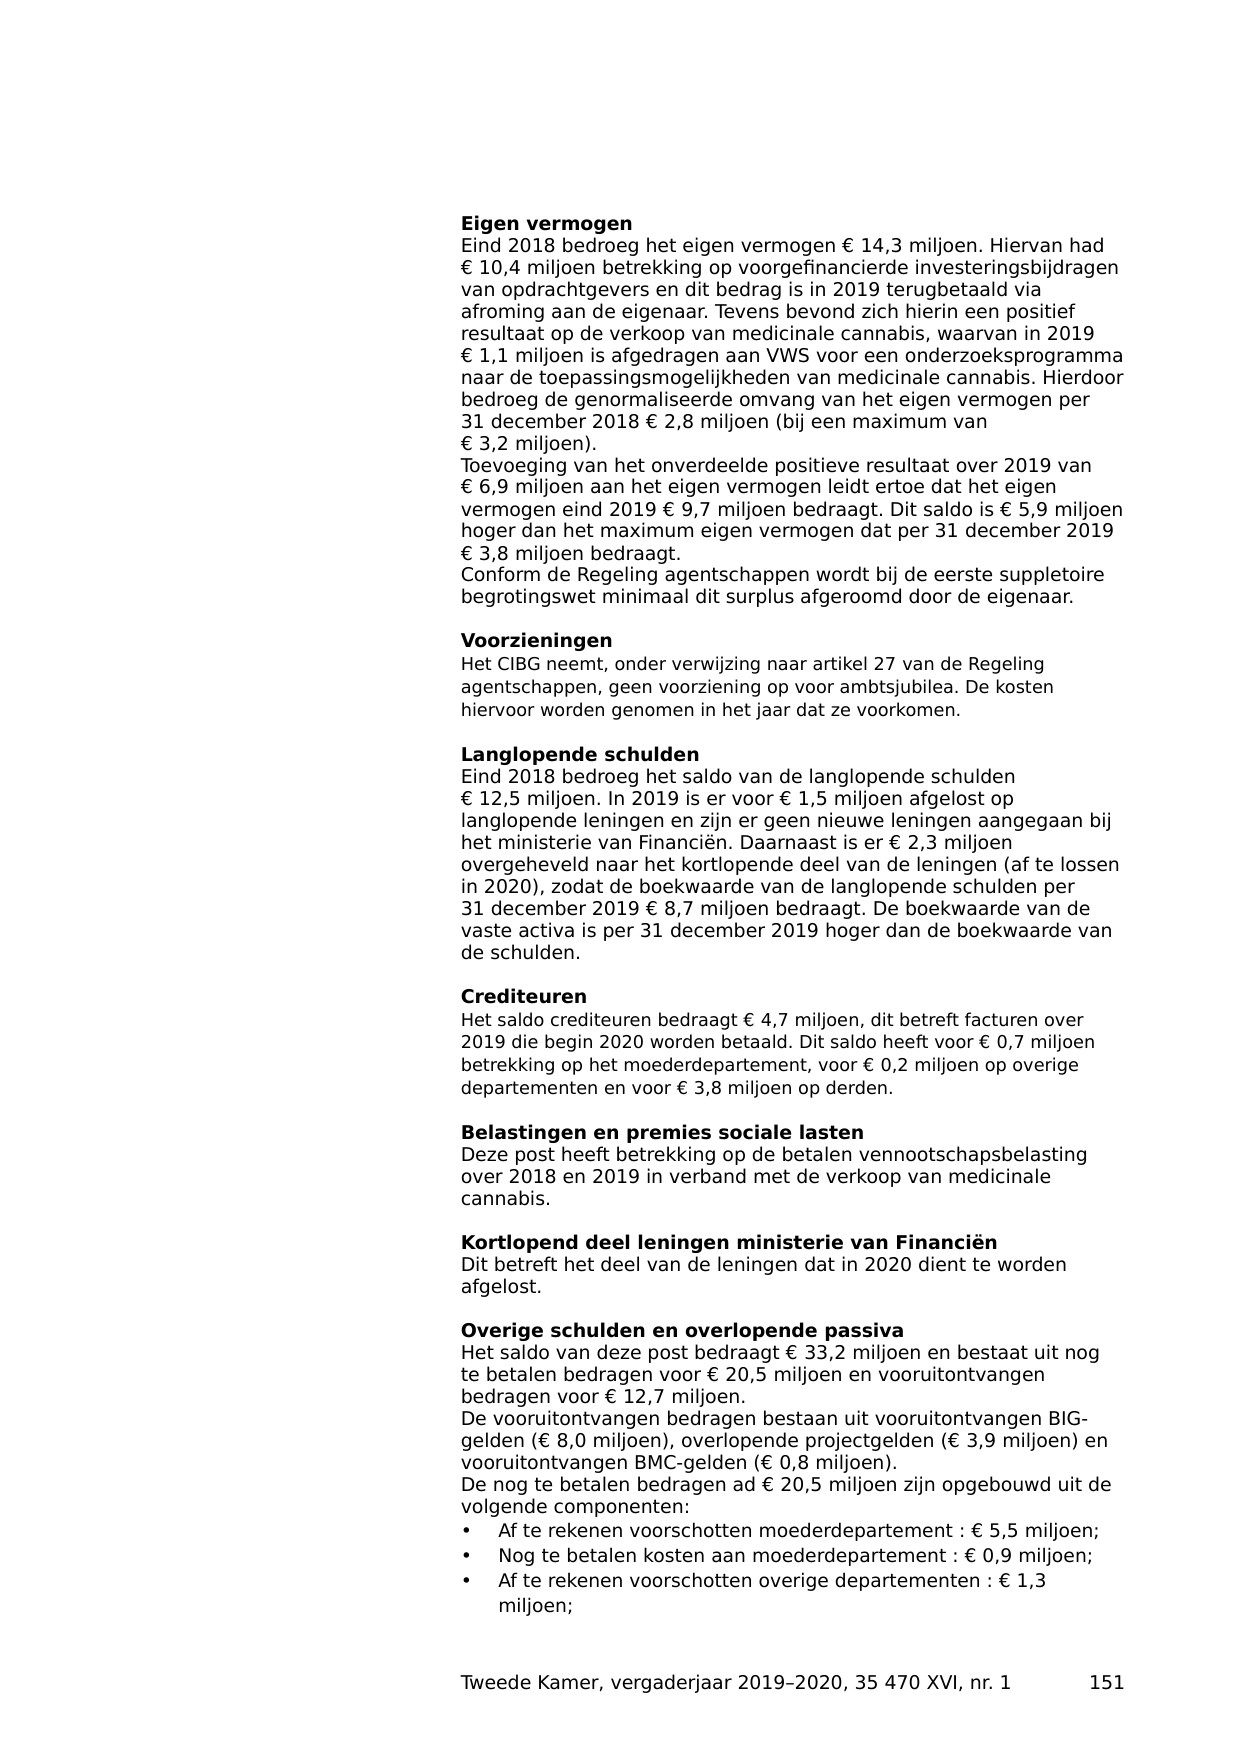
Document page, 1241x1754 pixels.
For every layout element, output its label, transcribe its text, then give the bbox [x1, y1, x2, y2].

text Kortlopend deel leningen ministerie van Financiën [461, 1232, 1125, 1254]
text De vooruitontvangen bedragen bestaan uit vooruitontvangen BIG-gelden (€ 8,0 miljoen), overlopende projectgelden (€ 3,9 miljoen) en vooruitontvangen BMC-gelden (€ 0,8 miljoen). [461, 1408, 1125, 1474]
text Overige schulden en overlopende passiva [461, 1320, 1125, 1342]
text Voorzieningen [461, 608, 1125, 652]
text Langlopende schulden [461, 744, 1125, 766]
text Het saldo crediteuren bedraagt € 4,7 miljoen, dit betreft facturen over 2019 die begin 2020 worden betaald. Dit saldo heeft voor € 0,7 miljoen betrekking op het moederdepartement, voor € 0,2 miljoen op overige departementen en voor € 3,8 miljoen op derden. [461, 1008, 1125, 1099]
text De nog te betalen bedragen ad € 20,5 miljoen zijn opgebouwd uit de volgende componenten: [461, 1474, 1125, 1518]
text Eigen vermogen [461, 213, 1125, 235]
text Conform de Regeling agentschappen wordt bij de eerste suppletoire begrotingswet minimaal dit surplus afgeroomd door de eigenaar. [461, 564, 1125, 608]
text Crediteuren [461, 986, 1125, 1008]
text Deze post heeft betrekking op de betalen vennootschapsbelasting over 2018 en 2019 in verband met de verkoop van medicinale cannabis. [461, 1144, 1125, 1232]
list Af te rekenen voorschotten moederdepartement : € 5,5 miljoen; [461, 1518, 1125, 1543]
text Dit betreft het deel van de leningen dat in 2020 dient te worden afgelost. [461, 1254, 1125, 1320]
text Het saldo van deze post bedraagt € 33,2 miljoen en bestaat uit nog te betalen bedragen voor € 20,5 miljoen en vooruitontvangen bedragen voor € 12,7 miljoen. [461, 1342, 1125, 1408]
text Het CIBG neemt, onder verwijzing naar artikel 27 van de Regeling agentschappen, geen voorziening op voor ambtsjubilea. De kosten hiervoor worden genomen in het jaar dat ze voorkomen. [461, 652, 1125, 721]
text Eind 2018 bedroeg het eigen vermogen € 14,3 miljoen. Hiervan had € 10,4 miljoen betrekking op voorgefinancierde investeringsbijdragen van opdrachtgevers en dit bedrag is in 2019 terugbetaald via afroming aan de eigenaar. Tevens bevond zich hierin een positief resultaat op de verkoop van medicinale cannabis, waarvan in 2019 € 1,1 miljoen is afgedragen aan VWS voor een onderzoeksprogramma naar de toepassingsmogelijkheden van medicinale cannabis. Hierdoor bedroeg de genormaliseerde omvang van het eigen vermogen per 31 december 2018 € 2,8 miljoen (bij een maximum van € 3,2 miljoen). [461, 235, 1125, 454]
text Toevoeging van het onverdeelde positieve resultaat over 2019 van € 6,9 miljoen aan het eigen vermogen leidt ertoe dat het eigen vermogen eind 2019 € 9,7 miljoen bedraagt. Dit saldo is € 5,9 miljoen hoger dan het maximum eigen vermogen dat per 31 december 2019 € 3,8 miljoen bedraagt. [461, 454, 1125, 564]
list Nog te betalen kosten aan moederdepartement : € 0,9 miljoen; [461, 1543, 1125, 1568]
text Eind 2018 bedroeg het saldo van de langlopende schulden € 12,5 miljoen. In 2019 is er voor € 1,5 miljoen afgelost op langlopende leningen en zijn er geen nieuwe leningen aangegaan bij het ministerie van Financiën. Daarnaast is er € 2,3 miljoen overgeheveld naar het kortlopende deel van de leningen (af te lossen in 2020), zodat de boekwaarde van de langlopende schulden per 31 december 2019 € 8,7 miljoen bedraagt. De boekwaarde van de vaste activa is per 31 december 2019 hoger dan de boekwaarde van de schulden. [461, 766, 1125, 986]
text Belastingen en premies sociale lasten [461, 1122, 1125, 1144]
list Af te rekenen voorschotten overige departementen : € 1,3 miljoen; [461, 1568, 1125, 1618]
